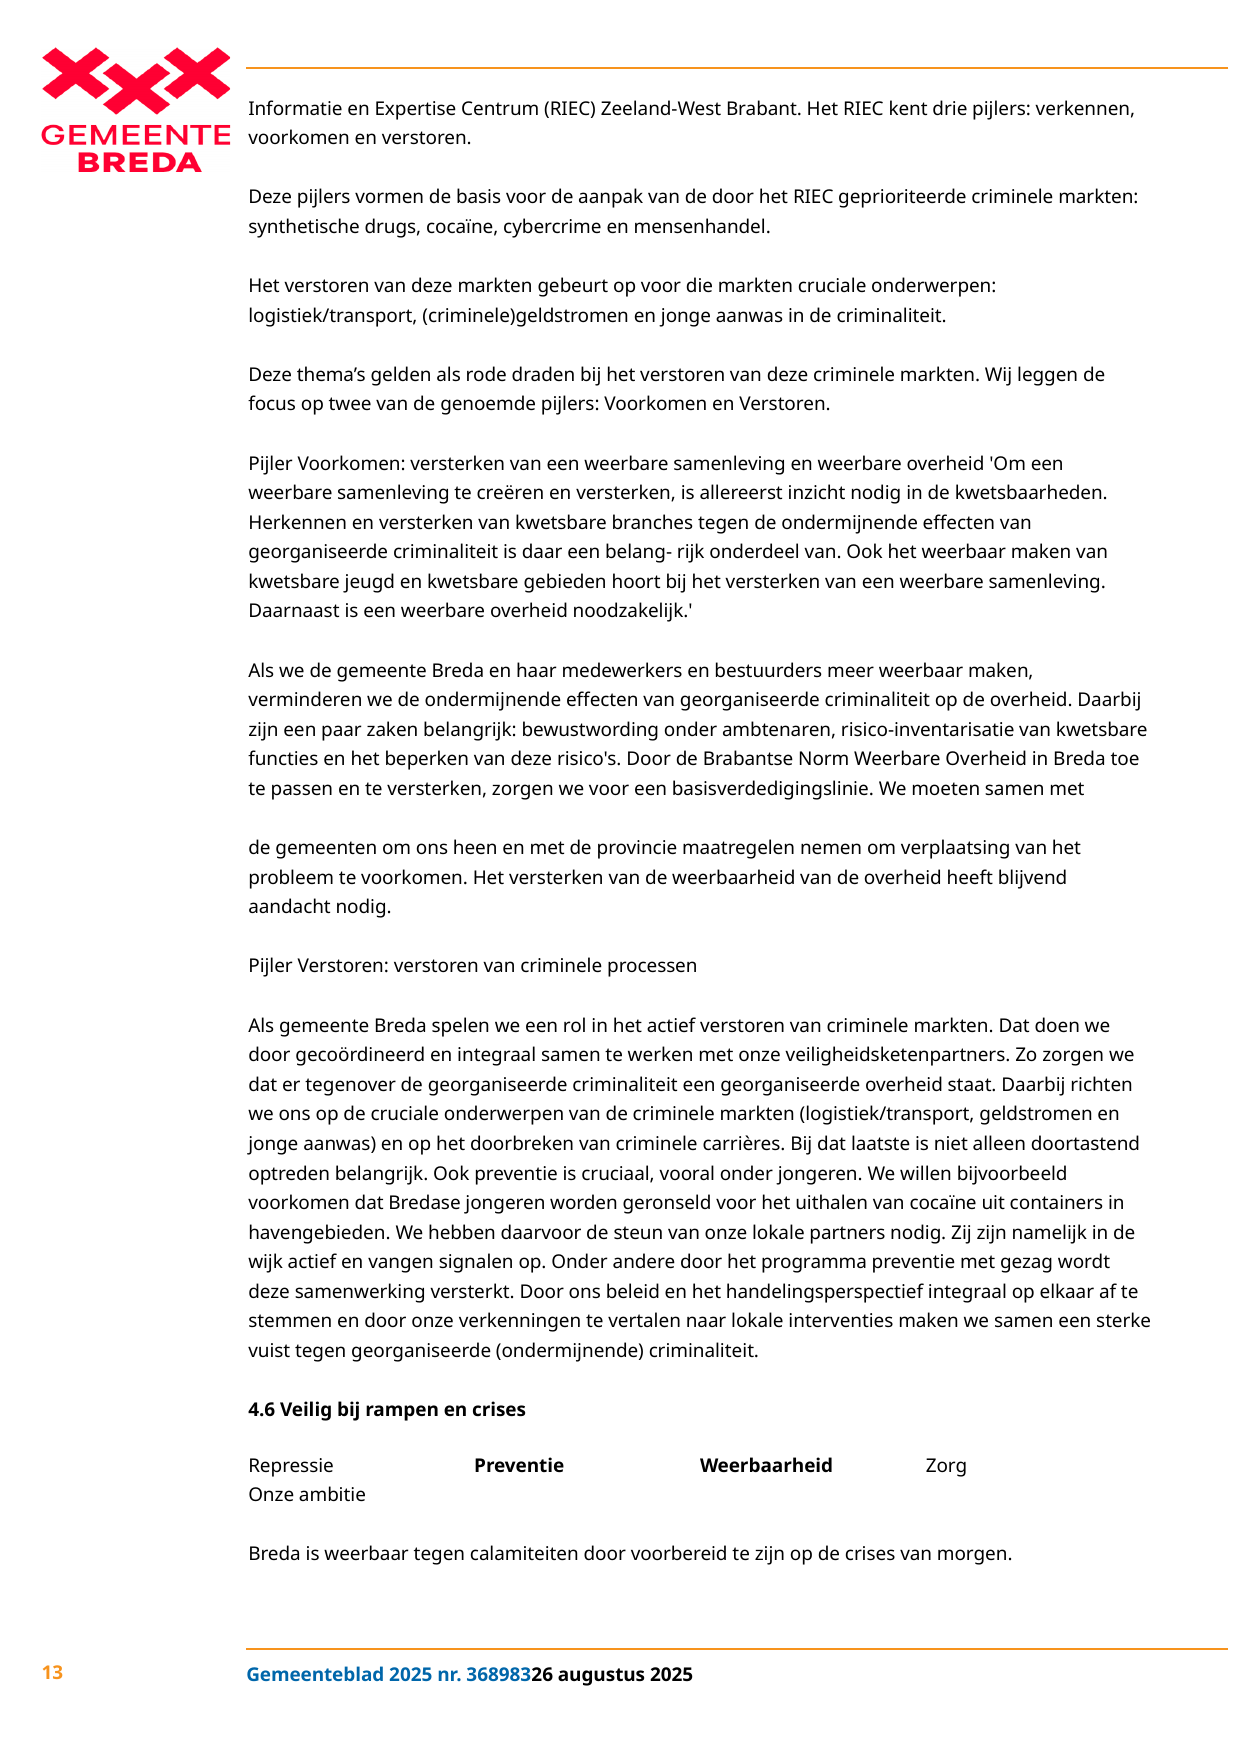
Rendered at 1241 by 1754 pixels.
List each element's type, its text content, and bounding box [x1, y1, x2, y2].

table_header Preventie [474, 1452, 700, 1478]
text Breda is weerbaar tegen calamiteiten door voorbereid te zijn op de crises van morgen. [248, 1540, 1152, 1566]
text Het verstoren van deze markten gebeurt op voor die markten cruciale onderwerpen: logistiek/transport, (criminele)geldstromen en jonge aanwas in de criminaliteit. [248, 272, 1152, 328]
text 4.6 Veilig bij rampen en crises [248, 1396, 1152, 1422]
text Deze pijlers vormen de basis voor de aanpak van de door het RIEC geprioriteerde criminele markten: synthetische drugs, cocaïne, cybercrime en mensenhandel. [248, 183, 1152, 239]
picture [41, 47, 231, 172]
table_header Zorg [926, 1452, 1152, 1478]
table_header Weerbaarheid [700, 1452, 926, 1478]
text Deze thema’s gelden als rode draden bij het verstoren van deze criminele markten. Wij leggen de focus op twee van de genoemde pijlers: Voorkomen en Verstoren. [248, 361, 1152, 416]
text Onze ambitie [248, 1481, 1152, 1507]
text Pijler Voorkomen: versterken van een weerbare samenleving en weerbare overheid 'Om een weerbare samenleving te creëren en versterken, is allereerst inzicht nodig in de kwetsbaarheden. Herkennen en versterken van kwetsbare branches tegen de ondermijnende effecten van georganiseerde criminaliteit is daar een belang- rijk onderdeel van. Ook het weerbaar maken van kwetsbare jeugd en kwetsbare gebieden hoort bij het versterken van een weerbare samenleving. Daarnaast is een weerbare overheid noodzakelijk.' [248, 450, 1152, 623]
text Als gemeente Breda spelen we een rol in het actief verstoren van criminele markten. Dat doen we door gecoördineerd en integraal samen te werken met onze veiligheidsketenpartners. Zo zorgen we dat er tegenover de georganiseerde criminaliteit een georganiseerde overheid staat. Daarbij richten we ons op de cruciale onderwerpen van de criminele markten (logistiek/transport, geldstromen en jonge aanwas) en op het doorbreken van criminele carrières. Bij dat laatste is niet alleen doortastend optreden belangrijk. Ook preventie is cruciaal, vooral onder jongeren. We willen bijvoorbeeld voorkomen dat Bredase jongeren worden geronseld voor het uithalen van cocaïne uit containers in havengebieden. We hebben daarvoor de steun van onze lokale partners nodig. Zij zijn namelijk in de wijk actief en vangen signalen op. Onder andere door het programma preventie met gezag wordt deze samenwerking versterkt. Door ons beleid en het handelingsperspectief integraal op elkaar af te stemmen en door onze verkenningen te vertalen naar lokale interventies maken we samen een sterke vuist tegen georganiseerde (ondermijnende) criminaliteit. [248, 1012, 1152, 1363]
table_header Repressie [248, 1452, 474, 1478]
text de gemeenten om ons heen en met de provincie maatregelen nemen om verplaatsing van het probleem te voorkomen. Het versterken van de weerbaarheid van de overheid heeft blijvend aandacht nodig. [248, 834, 1152, 919]
text Als we de gemeente Breda en haar medewerkers en bestuurders meer weerbaar maken, verminderen we de ondermijnende effecten van georganiseerde criminaliteit op de overheid. Daarbij zijn een paar zaken belangrijk: bewustwording onder ambtenaren, risico-inventarisatie van kwetsbare functies en het beperken van deze risico's. Door de Brabantse Norm Weerbare Overheid in Breda toe te passen en te versterken, zorgen we voor een basisverdedigingslinie. We moeten samen met [248, 657, 1152, 801]
text Informatie en Expertise Centrum (RIEC) Zeeland-West Brabant. Het RIEC kent drie pijlers: verkennen, voorkomen en verstoren. [248, 95, 1152, 150]
text Pijler Verstoren: verstoren van criminele processen [248, 953, 1152, 978]
